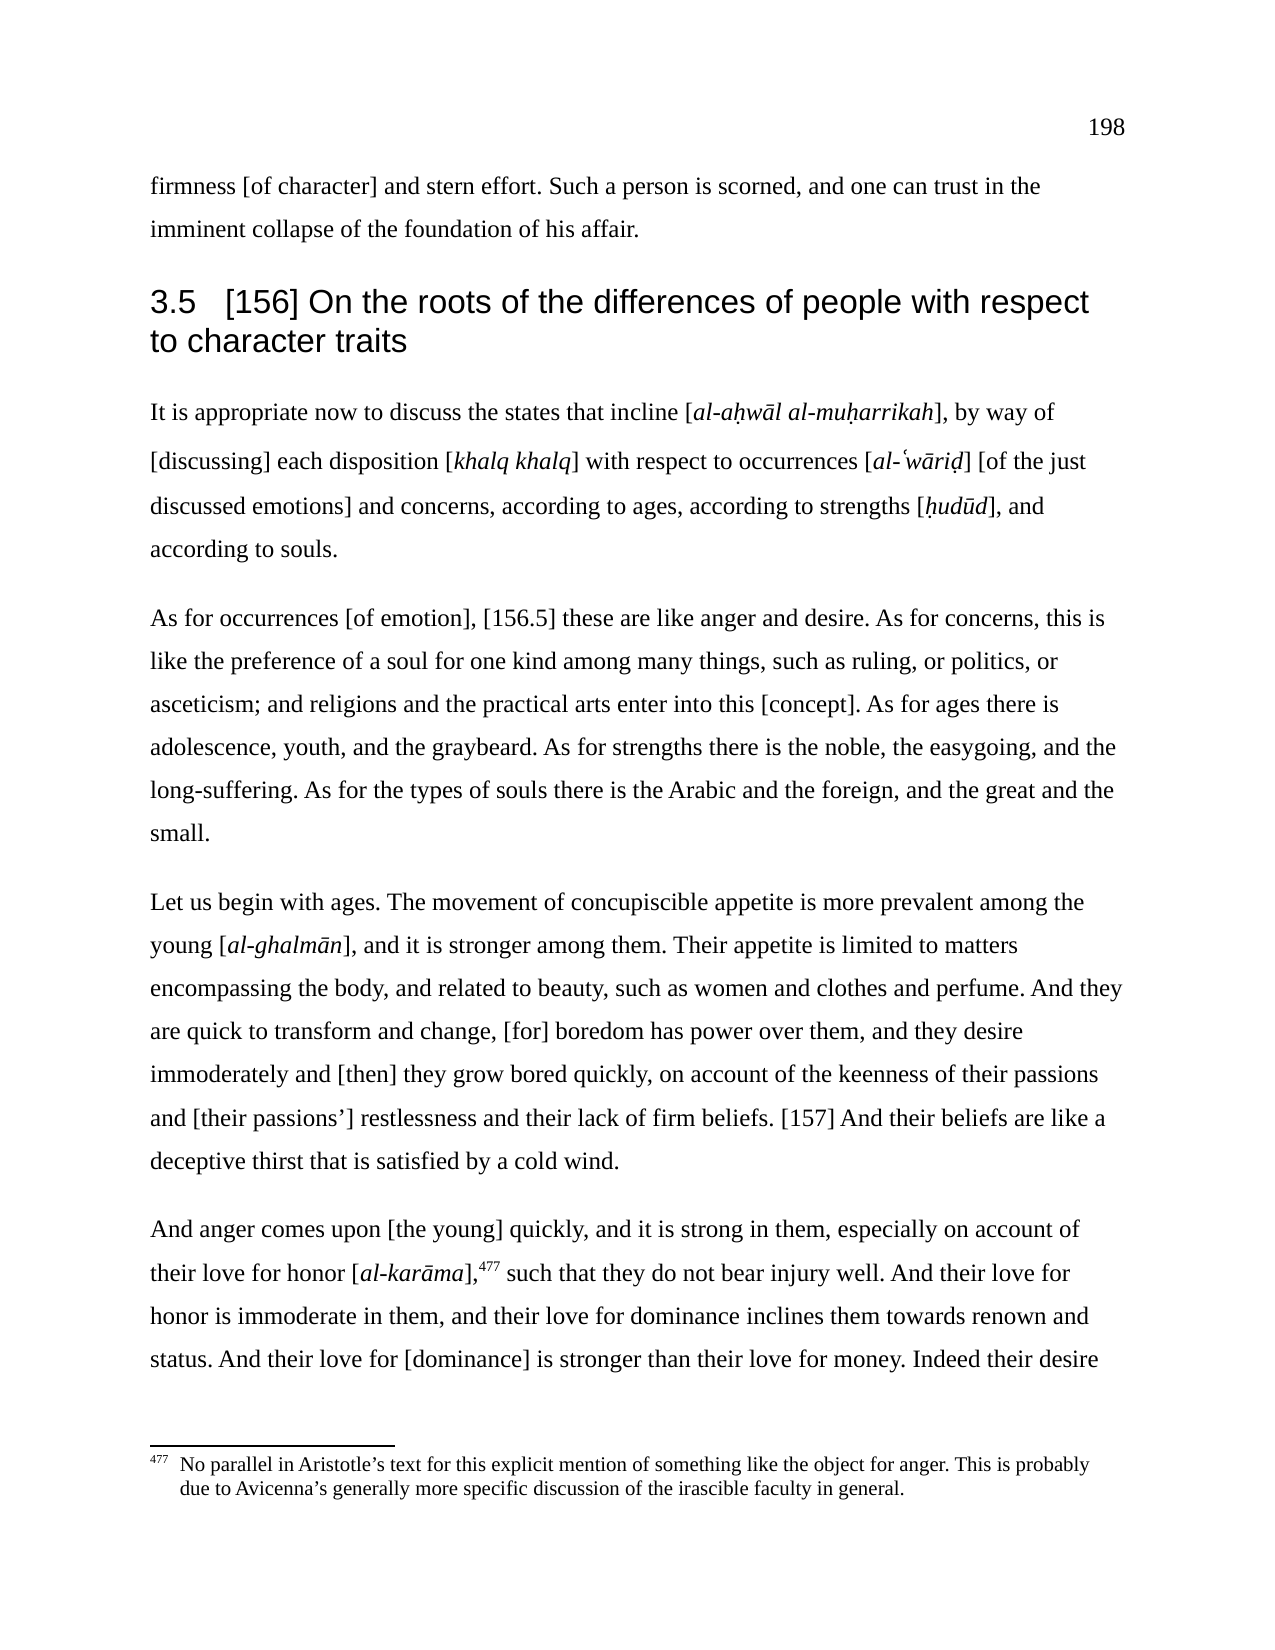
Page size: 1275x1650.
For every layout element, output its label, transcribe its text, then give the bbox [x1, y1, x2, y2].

subtitle 3.5 [156] On the roots of the differences of people with respect to character traits [150, 282, 1125, 359]
text As for occurrences [of emotion], [156.5] these are like anger and desire. As for concerns, this is like the preference of a soul for one kind among many things, such as ruling, or politics, or asceticism; and religions and the practical arts enter into this [concept]. As for ages there is adolescence, youth, and the graybeard. As for strengths there is the noble, the easygoing, and the long-suffering. As for the types of souls there is the Arabic and the foreign, and the great and the small. [150, 603, 1125, 847]
text No parallel in Aristotle’s text for this explicit mention of something like the object for anger. This is probably due to Avicenna’s generally more specific discussion of the irascible faculty in general. [150, 1452, 1125, 1500]
text Let us begin with ages. The movement of concupiscible appetite is more prevalent among the young [al-ghalmān], and it is stronger among them. Their appetite is limited to matters encompassing the body, and related to beauty, such as women and clothes and perfume. And they are quick to transform and change, [for] boredom has power over them, and they desire immoderately and [then] they grow bored quickly, on account of the keenness of their passions and [their passions’] restlessness and their lack of firm beliefs. [157] And their beliefs are like a deceptive thirst that is satisfied by a cold wind. [150, 887, 1125, 1174]
text It is appropriate now to discuss the states that incline [al-aḥwāl al-muḥarrikah], by way of [discussing] each disposition [khalq khalq] with respect to occurrences [al-ʿwāriḍ] [of the just discussed emotions] and concerns, according to ages, according to strengths [ḥudūd], and according to souls. [150, 397, 1125, 563]
text firmness [of character] and stern effort. Such a person is scorned, and one can trust in the imminent collapse of the foundation of his affair. [150, 171, 1125, 243]
text And anger comes upon [the young] quickly, and it is strong in them, especially on account of their love for honor [al-karāma], such that they do not bear injury well. And their love for honor is immoderate in them, and their love for dominance inclines them towards renown and status. And their love for [dominance] is stronger than their love for money. Indeed their desire [150, 1214, 1125, 1373]
